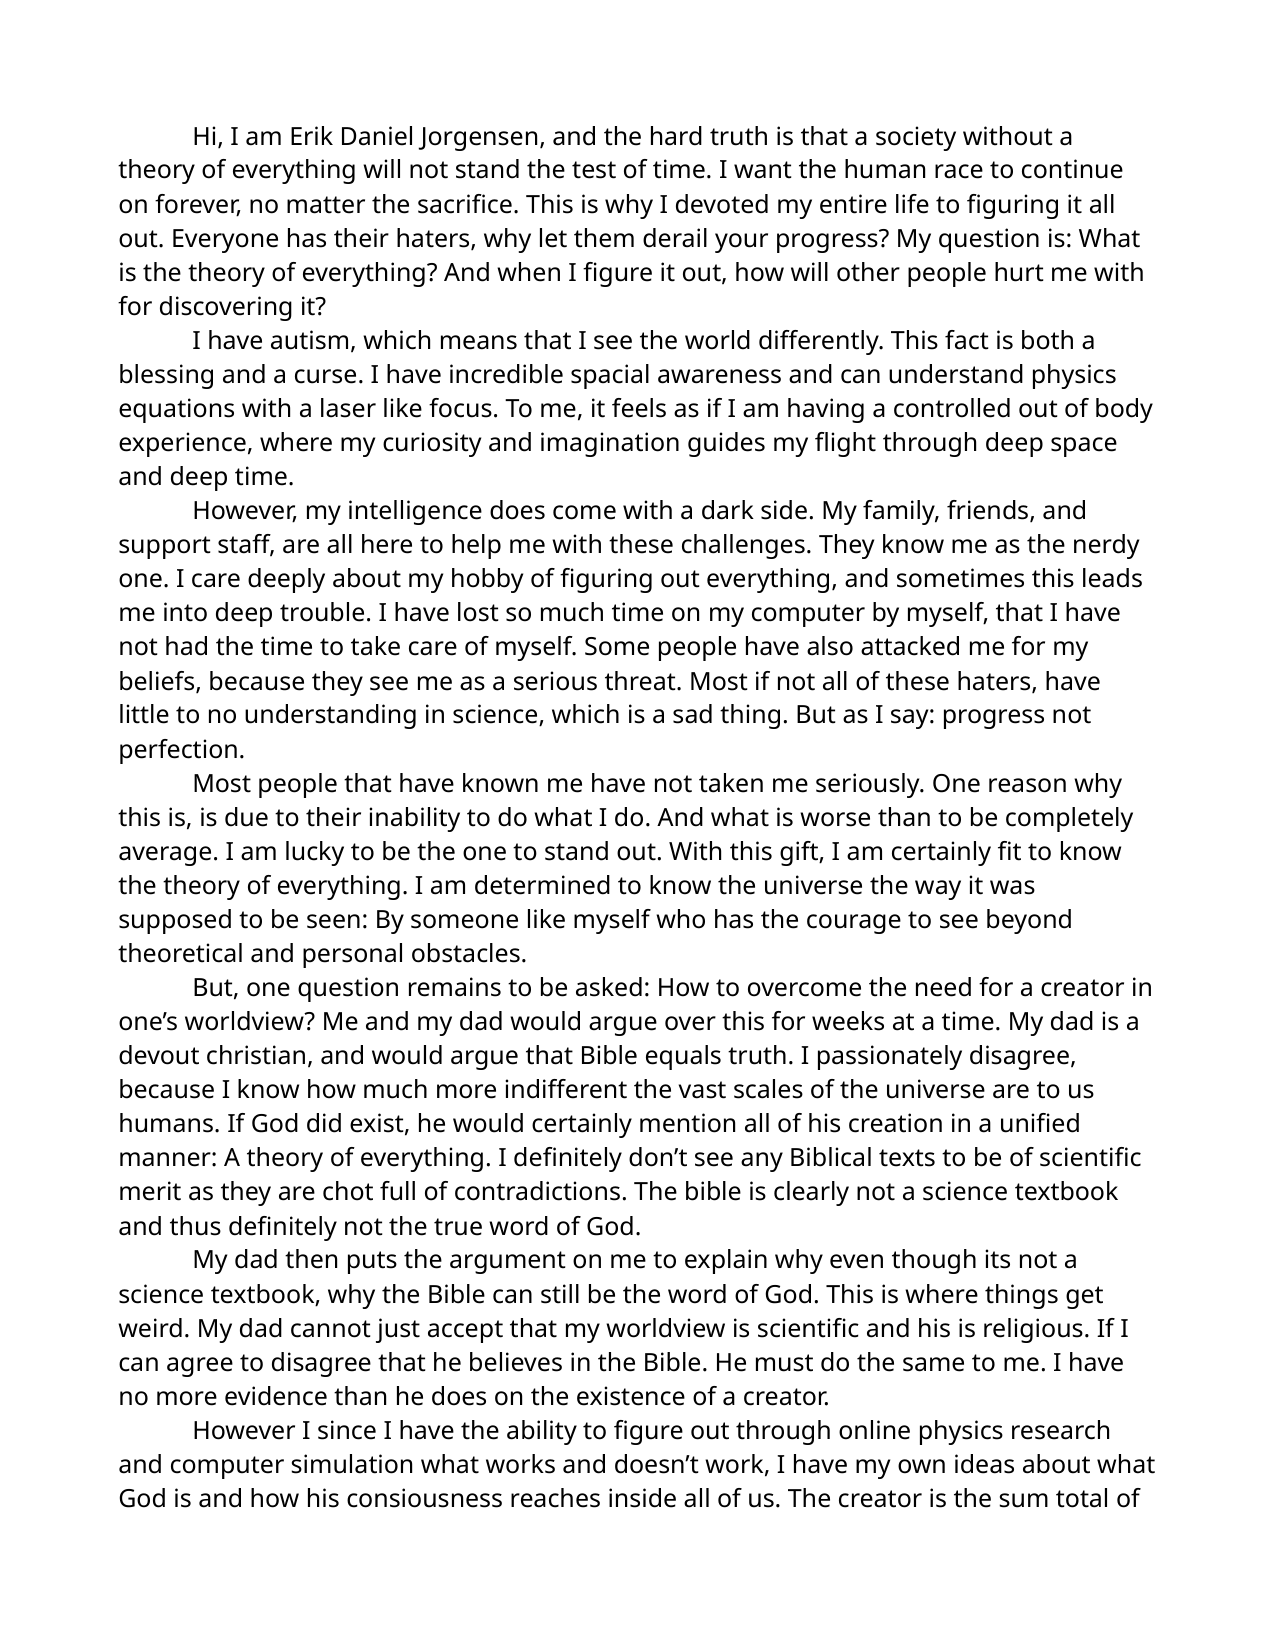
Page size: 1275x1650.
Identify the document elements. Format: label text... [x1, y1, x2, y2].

text I have autism, which means that I see the world differently. This fact is both a blessing and a curse. I have incredible spacial awareness and can understand physics equations with a laser like focus. To me, it feels as if I am having a controlled out of body experience, where my curiosity and imagination guides my flight through deep space and deep time. [118, 322, 1157, 493]
text However, my intelligence does come with a dark side. My family, friends, and support staff, are all here to help me with these challenges. They know me as the nerdy one. I care deeply about my hobby of figuring out everything, and sometimes this leads me into deep trouble. I have lost so much time on my computer by myself, that I have not had the time to take care of myself. Some people have also attacked me for my beliefs, because they see me as a serious threat. Most if not all of these haters, have little to no understanding in science, which is a sad thing. But as I say: progress not perfection. [118, 493, 1157, 765]
text However I since I have the ability to figure out through online physics research and computer simulation what works and doesn’t work, I have my own ideas about what God is and how his consiousness reaches inside all of us. The creator is the sum total of [118, 1412, 1157, 1515]
text Most people that have known me have not taken me seriously. One reason why this is, is due to their inability to do what I do. And what is worse than to be completely average. I am lucky to be the one to stand out. With this gift, I am certainly fit to know the theory of everything. I am determined to know the universe the way it was supposed to be seen: By someone like myself who has the courage to see beyond theoretical and personal obstacles. [118, 765, 1157, 970]
text My dad then puts the argument on me to explain why even though its not a science textbook, why the Bible can still be the word of God. This is where things get weird. My dad cannot just accept that my worldview is scientific and his is religious. If I can agree to disagree that he believes in the Bible. He must do the same to me. I have no more evidence than he does on the existence of a creator. [118, 1242, 1157, 1412]
text Hi, I am Erik Daniel Jorgensen, and the hard truth is that a society without a theory of everything will not stand the test of time. I want the human race to continue on forever, no matter the sacrifice. This is why I devoted my entire life to figuring it all out. Everyone has their haters, why let them derail your progress? My question is: What is the theory of everything? And when I figure it out, how will other people hurt me with for discovering it? [118, 118, 1157, 322]
text But, one question remains to be asked: How to overcome the need for a creator in one’s worldview? Me and my dad would argue over this for weeks at a time. My dad is a devout christian, and would argue that Bible equals truth. I passionately disagree, because I know how much more indifferent the vast scales of the universe are to us humans. If God did exist, he would certainly mention all of his creation in a unified manner: A theory of everything. I definitely don’t see any Biblical texts to be of scientific merit as they are chot full of contradictions. The bible is clearly not a science textbook and thus definitely not the true word of God. [118, 970, 1157, 1242]
